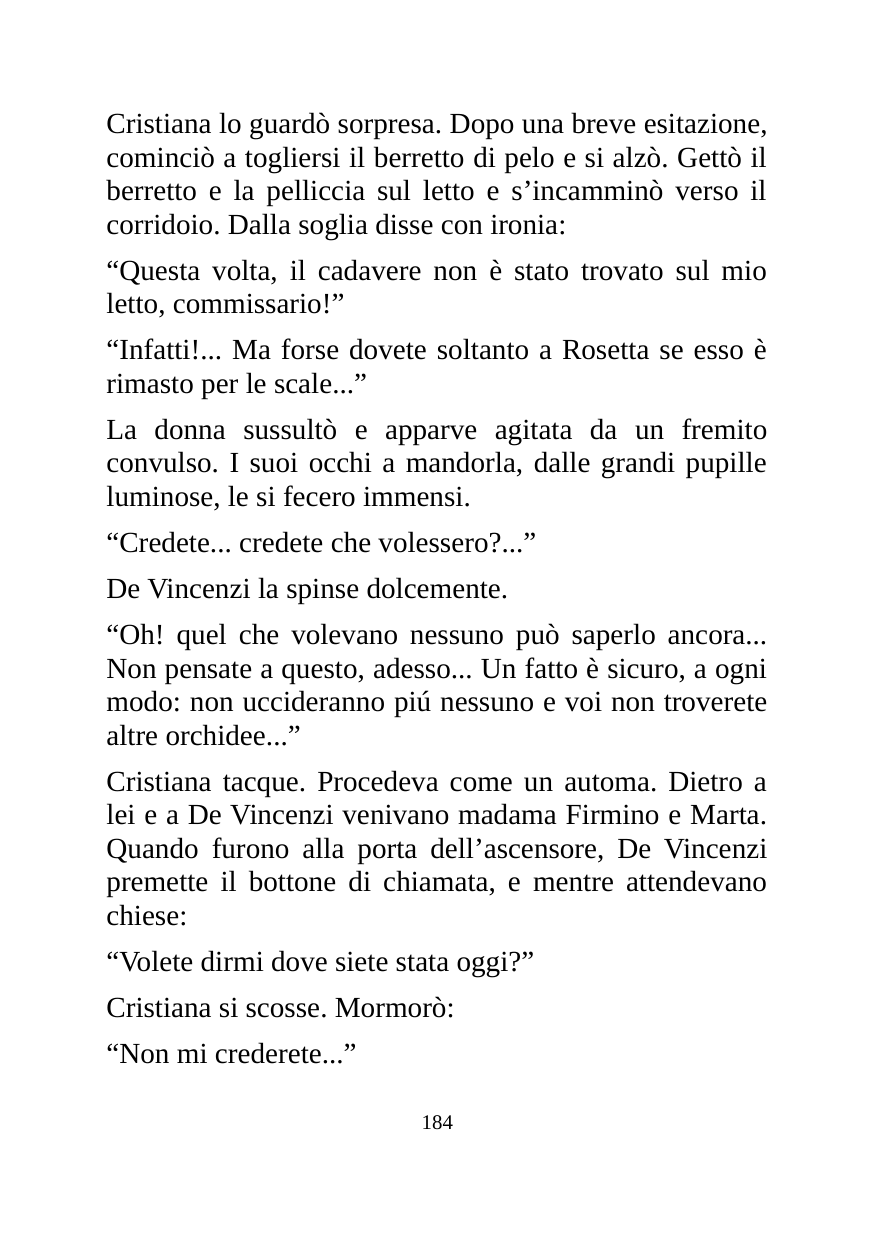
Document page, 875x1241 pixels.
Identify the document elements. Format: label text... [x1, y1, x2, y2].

text “Credete... credete che volessero?...” [106, 525, 768, 559]
text Cristiana tacque. Procedeva come un automa. Dietro a lei e a De Vincenzi venivano madama Firmino e Marta. Quando furono alla porta dell’ascensore, De Vincenzi premette il bottone di chiamata, e mentre attendevano chiese: [106, 764, 768, 932]
text De Vincenzi la spinse dolcemente. [106, 571, 768, 605]
text “Infatti!... Ma forse dovete soltanto a Rosetta se esso è rimasto per le scale...” [106, 332, 768, 399]
text Cristiana lo guardò sorpresa. Dopo una breve esitazione, cominciò a togliersi il berretto di pelo e si alzò. Gettò il berretto e la pelliccia sul letto e s’incamminò verso il corridoio. Dalla soglia disse con ironia: [106, 106, 768, 240]
text Cristiana si scosse. Mormorò: [106, 990, 768, 1024]
text “Questa volta, il cadavere non è stato trovato sul mio letto, commissario!” [106, 253, 768, 320]
text “Volete dirmi dove siete stata oggi?” [106, 944, 768, 978]
text “Non mi crederete...” [106, 1036, 768, 1070]
text La donna sussultò e apparve agitata da un fremito convulso. I suoi occhi a mandorla, dalle grandi pupille luminose, le si fecero immensi. [106, 412, 768, 513]
text “Oh! quel che volevano nessuno può saperlo ancora... Non pensate a questo, adesso... Un fatto è sicuro, a ogni modo: non uccideranno piú nessuno e voi non troverete altre orchidee...” [106, 617, 768, 751]
